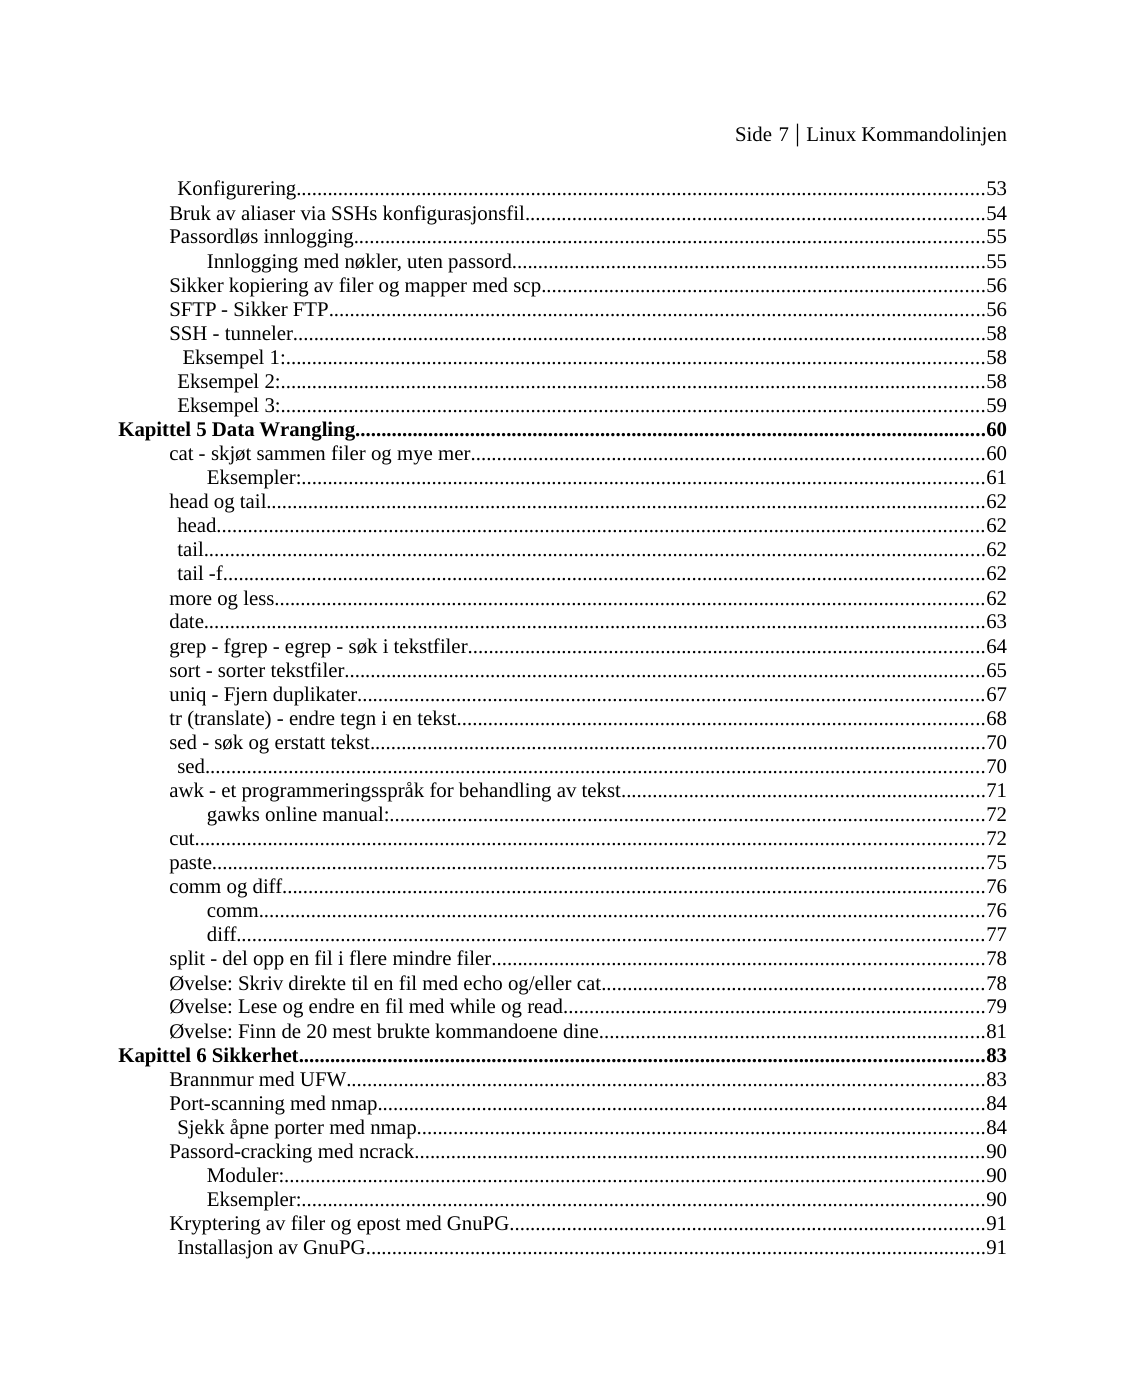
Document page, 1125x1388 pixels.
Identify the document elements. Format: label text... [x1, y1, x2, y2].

text comm 76 [207, 898, 1007, 922]
text Eksempel 3: 59 [177, 393, 1007, 417]
text Eksempel 2: 58 [177, 369, 1007, 393]
text  SSH - tunneler 58 [148, 321, 1007, 345]
text  Brannmur med UFW 83 [148, 1067, 1007, 1091]
text tail -f 62 [177, 561, 1007, 585]
text  Kryptering av filer og epost med GnuPG 91 [148, 1211, 1007, 1235]
text  sort - sorter tekstfiler 65 [148, 658, 1007, 682]
text  Port-scanning med nmap 84 [148, 1091, 1007, 1115]
text  Bruk av aliaser via SSHs konfigurasjonsfil 54 [148, 200, 1007, 224]
text  tr (translate) - endre tegn i en tekst 68 [148, 706, 1007, 730]
text  SFTP - Sikker FTP 56 [148, 297, 1007, 321]
text  Øvelse: Lese og endre en fil med while og read 79 [148, 994, 1007, 1018]
text diff 77 [207, 922, 1007, 946]
text Konfigurering 53 [177, 176, 1007, 200]
text  date 63 [148, 609, 1007, 633]
text Eksempler: 90 [207, 1187, 1007, 1211]
text  split - del opp en fil i flere mindre filer 78 [148, 946, 1007, 970]
text Moduler: 90 [207, 1163, 1007, 1187]
text sed 70 [177, 754, 1007, 778]
text  uniq - Fjern duplikater 67 [148, 682, 1007, 706]
text  Øvelse: Skriv direkte til en fil med echo og/eller cat 78 [148, 970, 1007, 994]
text  awk - et programmeringsspråk for behandling av tekst 71 [148, 778, 1007, 802]
text tail 62 [177, 537, 1007, 561]
text Innlogging med nøkler, uten passord 55 [207, 248, 1007, 273]
text  grep - fgrep - egrep - søk i tekstfiler 64 [148, 633, 1007, 658]
text  Passord-cracking med ncrack 90 [148, 1139, 1007, 1163]
text  Øvelse: Finn de 20 mest brukte kommandoene dine 81 [148, 1018, 1007, 1043]
text  comm og diff 76 [148, 874, 1007, 898]
text  cat - skjøt sammen filer og mye mer 60 [148, 441, 1007, 465]
text gawks online manual: 72 [207, 802, 1007, 826]
text  sed - søk og erstatt tekst 70 [148, 730, 1007, 754]
text Sjekk åpne porter med nmap 84 [177, 1115, 1007, 1139]
text Kapittel 5 Data Wrangling 60 [118, 417, 1007, 441]
text  head og tail 62 [148, 489, 1007, 513]
text Eksempel 1: 58 [177, 345, 1007, 369]
text Installasjon av GnuPG 91 [177, 1235, 1007, 1259]
text Kapittel 6 Sikkerhet 83 [118, 1043, 1007, 1067]
text head 62 [177, 513, 1007, 537]
text  Passordløs innlogging 55 [148, 224, 1007, 248]
text  cut 72 [148, 826, 1007, 850]
text  paste 75 [148, 850, 1007, 874]
text Eksempler: 61 [207, 465, 1007, 489]
text  more og less 62 [148, 585, 1007, 609]
text  Sikker kopiering av filer og mapper med scp 56 [148, 273, 1007, 297]
